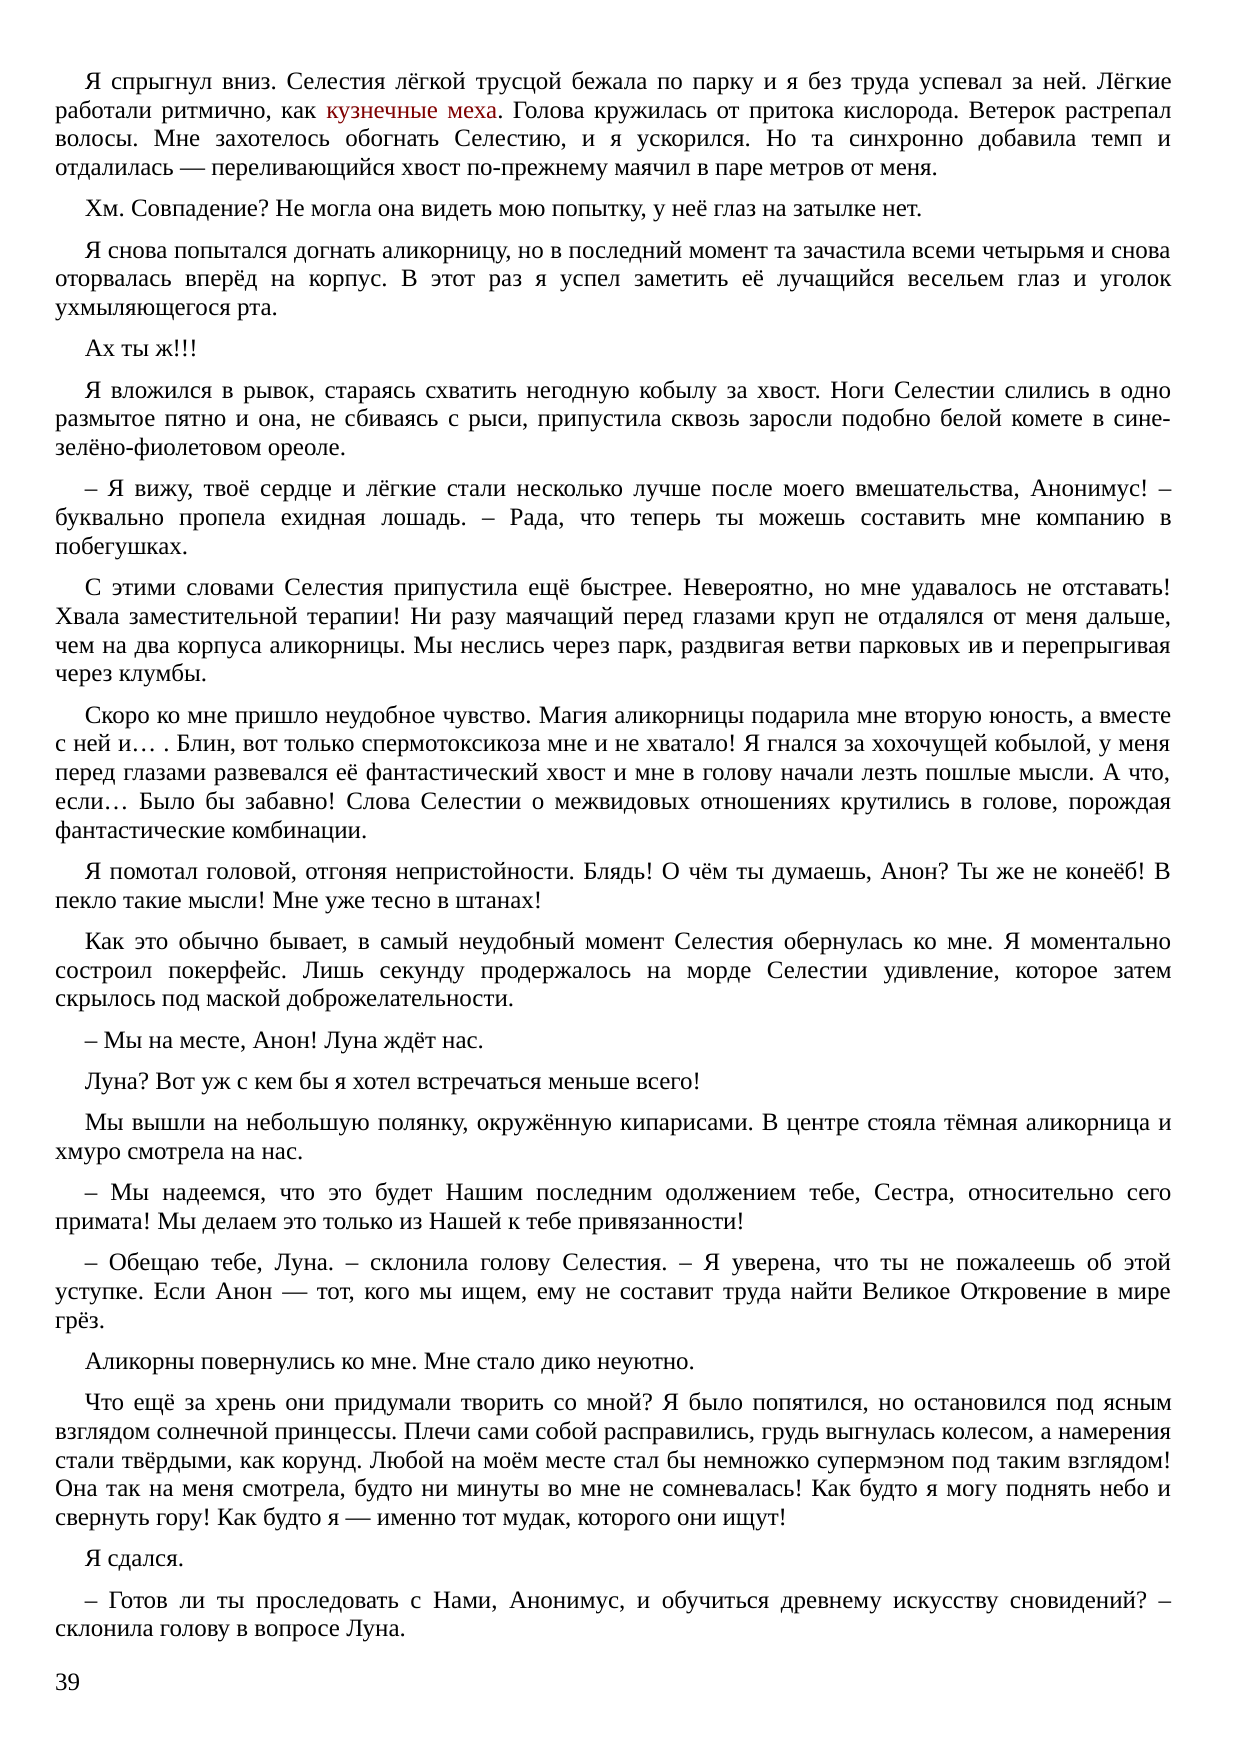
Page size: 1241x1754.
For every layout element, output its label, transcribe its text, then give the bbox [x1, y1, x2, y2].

text Мы вышли на небольшую полянку, окружённую кипарисами. В центре стояла тёмная аликорница и хмуро смотрела на нас. [55, 1107, 1173, 1165]
text – Я вижу, твоё сердце и лёгкие стали несколько лучше после моего вмешательства, Анонимус! – буквально пропела ехидная лошадь. – Рада, что теперь ты можешь составить мне компанию в побегушках. [55, 473, 1173, 560]
text Я спрыгнул вниз. Селестия лёгкой трусцой бежала по парку и я без труда успевал за ней. Лёгкие работали ритмично, как кузнечные меха. Голова кружилась от притока кислорода. Ветерок растрепал волосы. Мне захотелось обогнать Селестию, и я ускорился. Но та синхронно добавила темп и отдалилась — переливающийся хвост по-прежнему маячил в паре метров от меня. [55, 66, 1173, 181]
text Хм. Совпадение? Не могла она видеть мою попытку, у неё глаз на затылке нет. [55, 193, 1173, 222]
text Я снова попытался догнать аликорницу, но в последний момент та зачастила всеми четырьмя и снова оторвалась вперёд на корпус. В этот раз я успел заметить её лучащийся весельем глаз и уголок ухмыляющегося рта. [55, 235, 1173, 321]
text Как это обычно бывает, в самый неудобный момент Селестия обернулась ко мне. Я моментально состроил покерфейс. Лишь секунду продержалось на морде Селестии удивление, которое затем скрылось под маской доброжелательности. [55, 926, 1173, 1012]
text – Готов ли ты проследовать с Нами, Анонимус, и обучиться древнему искусству сновидений? – склонила голову в вопросе Луна. [55, 1585, 1173, 1642]
text Аликорны повернулись ко мне. Мне стало дико неуютно. [55, 1346, 1173, 1375]
text Что ещё за хрень они придумали творить со мной? Я было попятился, но остановился под ясным взглядом солнечной принцессы. Плечи сами собой расправились, грудь выгнулась колесом, а намерения стали твёрдыми, как корунд. Любой на моём месте стал бы немножко супермэном под таким взглядом! Она так на меня смотрела, будто ни минуты во мне не сомневалась! Как будто я могу поднять небо и свернуть гору! Как будто я — именно тот мудак, которого они ищут! [55, 1387, 1173, 1531]
text Я сдался. [55, 1543, 1173, 1572]
text Я вложился в рывок, стараясь схватить негодную кобылу за хвост. Ноги Селестии слились в одно размытое пятно и она, не сбиваясь с рыси, припустила сквозь заросли подобно белой комете в сине-зелёно-фиолетовом ореоле. [55, 375, 1173, 461]
text Скоро ко мне пришло неудобное чувство. Магия аликорницы подарила мне вторую юность, а вместе с ней и… . Блин, вот только спермотоксикоза мне и не хватало! Я гнался за хохочущей кобылой, у меня перед глазами развевался её фантастический хвост и мне в голову начали лезть пошлые мысли. А что, если… Было бы забавно! Слова Селестии о межвидовых отношениях крутились в голове, порождая фантастические комбинации. [55, 700, 1173, 843]
text – Мы надеемся, что это будет Нашим последним одолжением тебе, Сестра, относительно сего примата! Мы делаем это только из Нашей к тебе привязанности! [55, 1177, 1173, 1235]
text С этими словами Селестия припустила ещё быстрее. Невероятно, но мне удавалось не отставать! Хвала заместительной терапии! Ни разу маячащий перед глазами круп не отдалялся от меня дальше, чем на два корпуса аликорницы. Мы неслись через парк, раздвигая ветви парковых ив и перепрыгивая через клумбы. [55, 572, 1173, 687]
text Луна? Вот уж с кем бы я хотел встречаться меньше всего! [55, 1066, 1173, 1095]
text Ах ты ж!!! [55, 333, 1173, 362]
text – Обещаю тебе, Луна. – склонила голову Селестия. – Я уверена, что ты не пожалеешь об этой уступке. Если Анон — тот, кого мы ищем, ему не составит труда найти Великое Откровение в мире грёз. [55, 1247, 1173, 1333]
text – Мы на месте, Анон! Луна ждёт нас. [55, 1025, 1173, 1053]
text Я помотал головой, отгоняя непристойности. Блядь! О чём ты думаешь, Анон? Ты же не конеёб! В пекло такие мысли! Мне уже тесно в штанах! [55, 856, 1173, 913]
